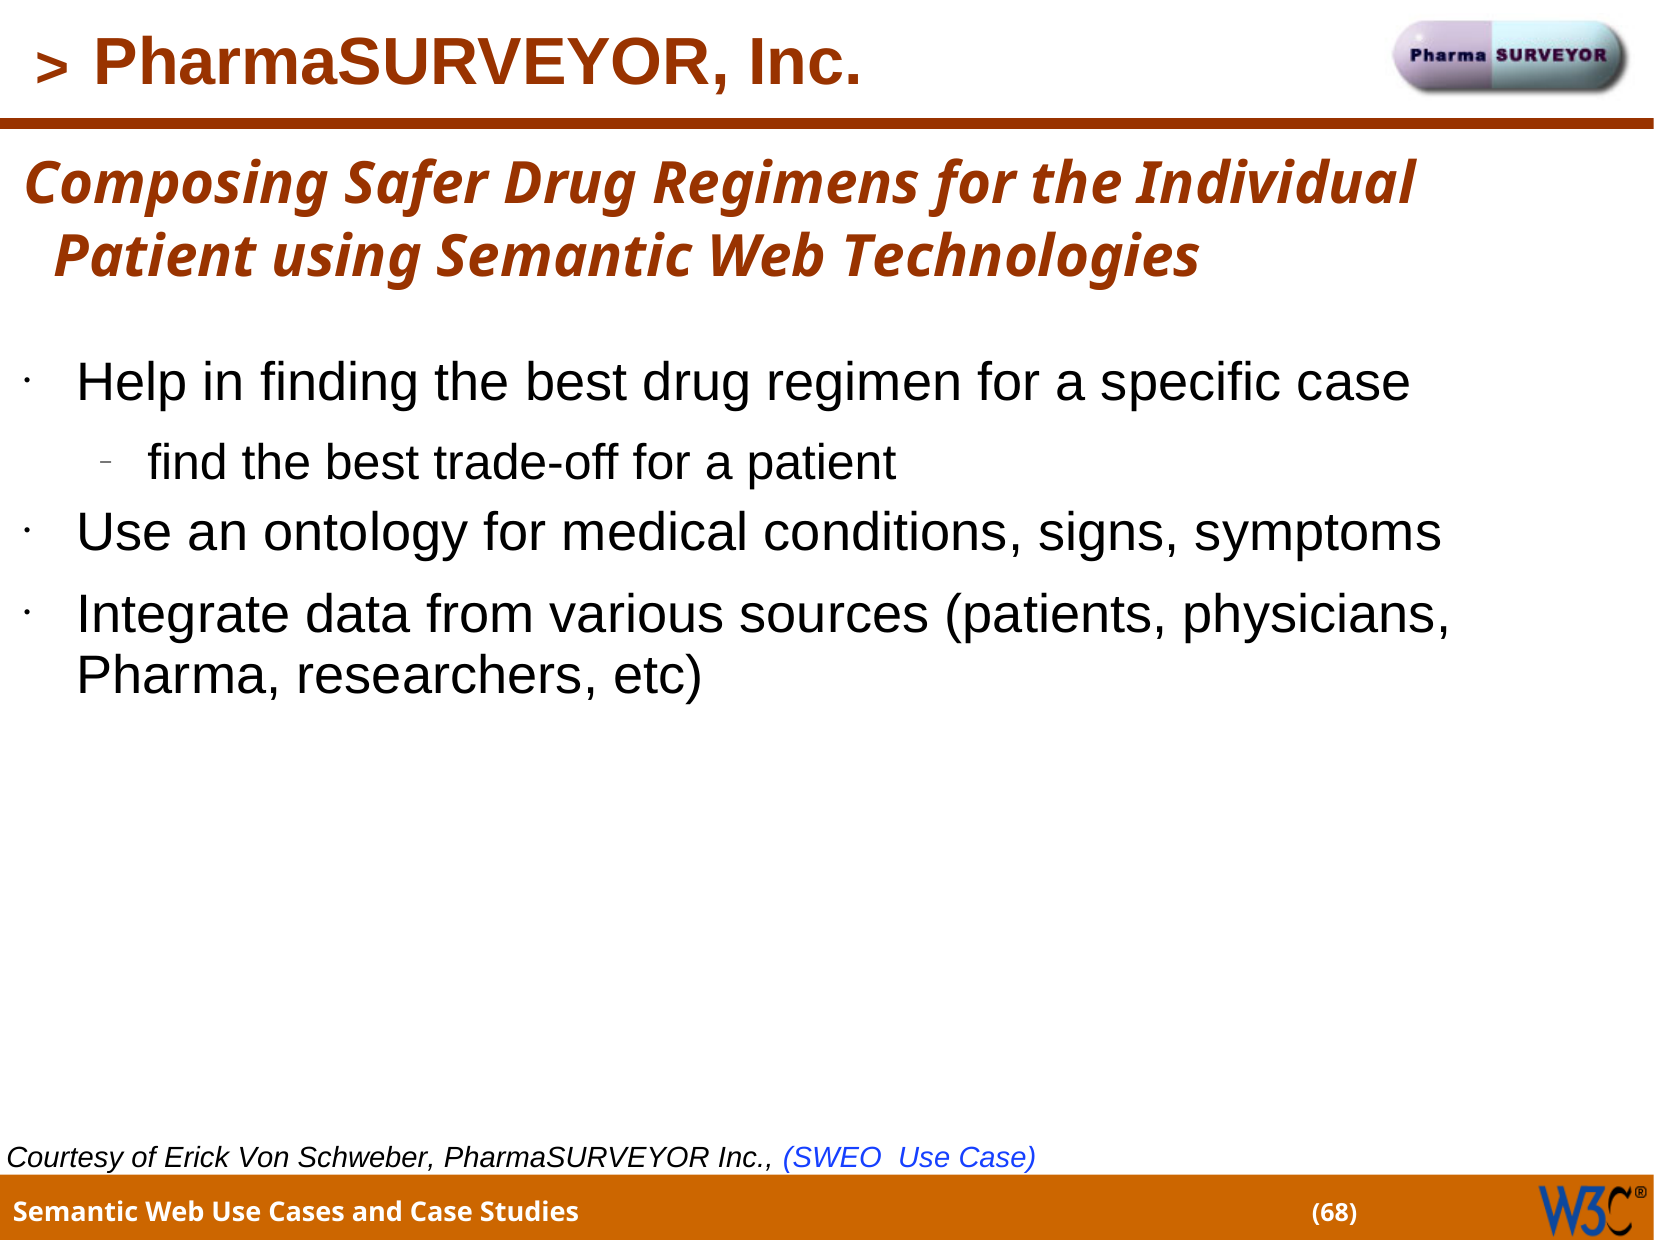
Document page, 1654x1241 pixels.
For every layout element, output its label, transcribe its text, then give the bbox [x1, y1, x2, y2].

text_box Composing Safer Drug Regimens for the Individual Patient using Semantic Web Technologies [23, 142, 1565, 289]
title PharmaSURVEYOR, Inc. [93, 0, 1493, 124]
picture [1384, 13, 1635, 102]
picture [1535, 1183, 1651, 1240]
text_box Courtesy of Erick Von Schweber, PharmaSURVEYOR Inc., (SWEO Use Case) [6, 1139, 1038, 1173]
list Help in finding the best drug regimen for a specific case find the best trade-off for a patient Use an ontology for medical conditions, signs, symptoms Integrate data from various sources (patients, physicians, Pharma, researchers, etc) [5, 348, 1601, 1128]
